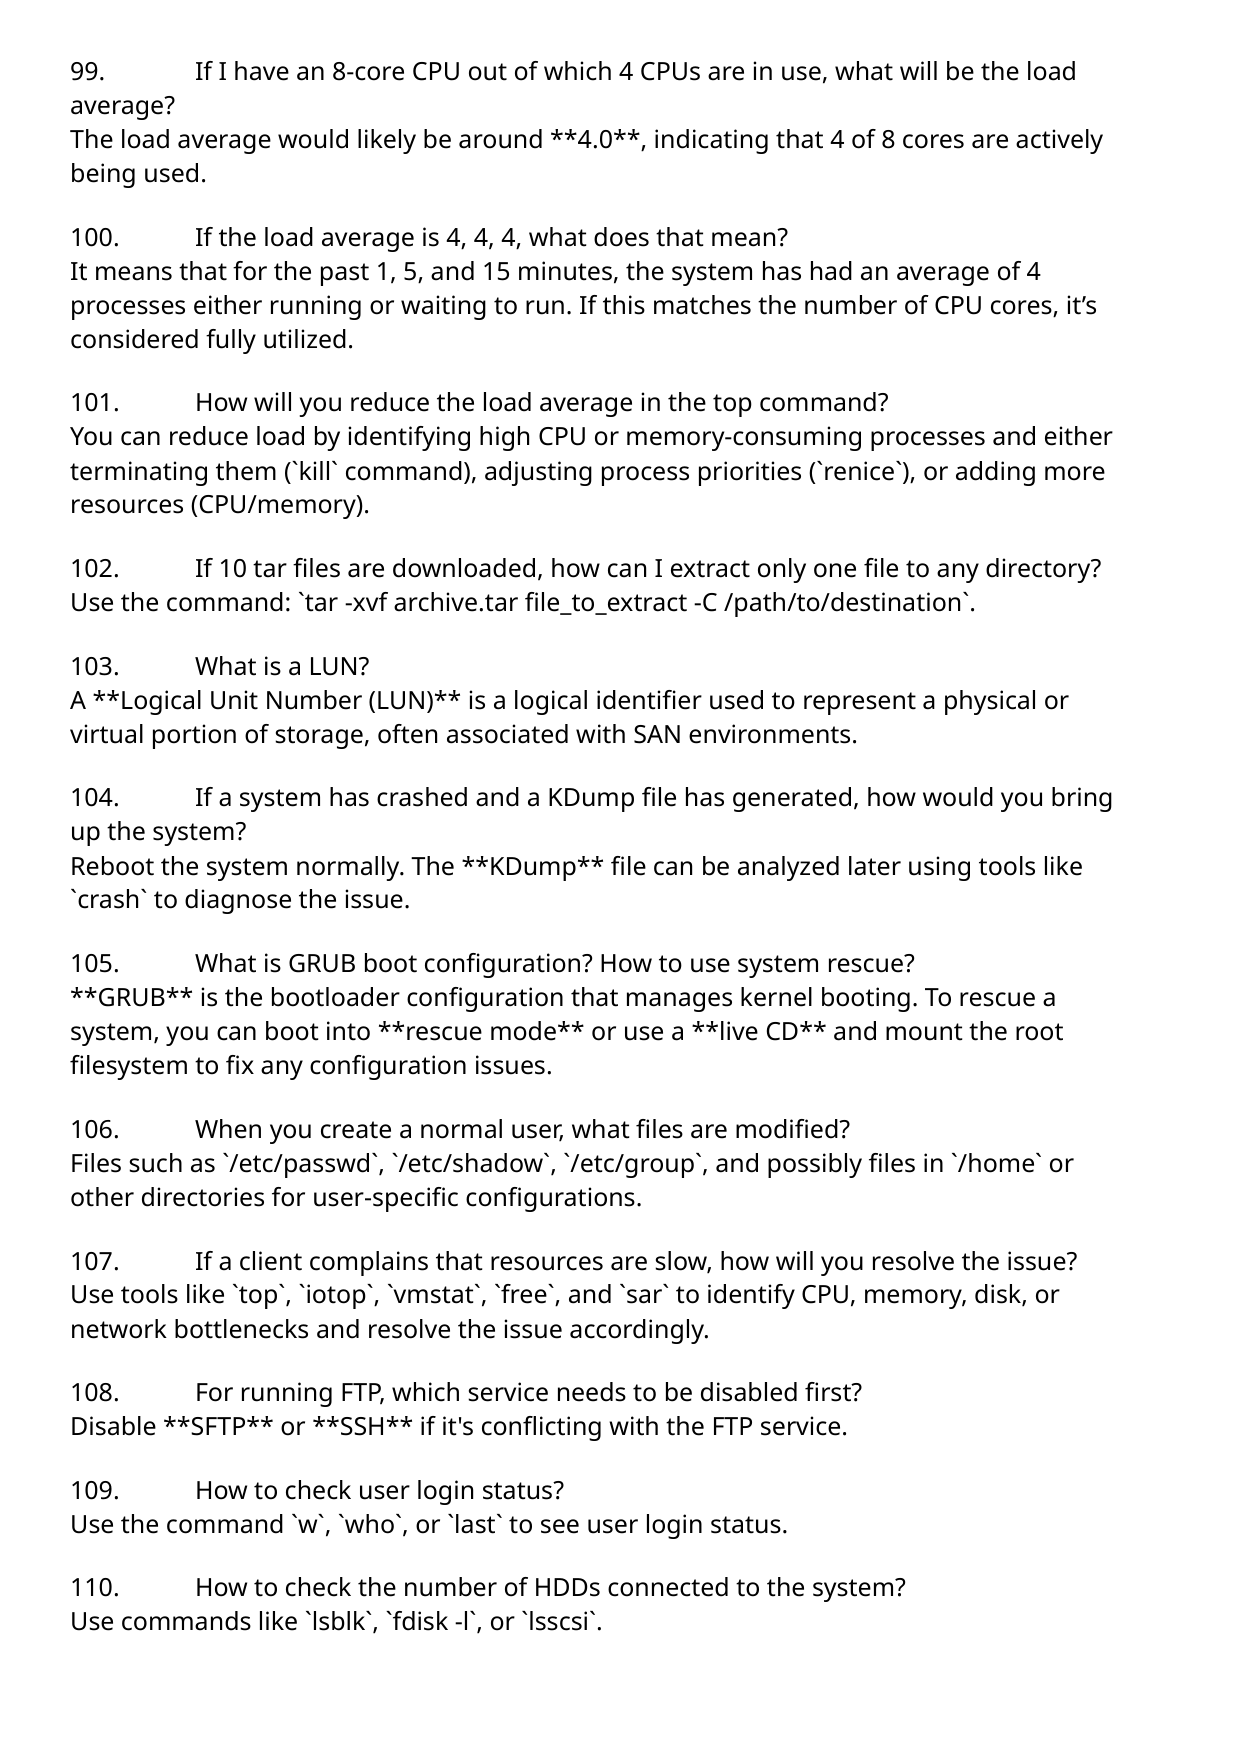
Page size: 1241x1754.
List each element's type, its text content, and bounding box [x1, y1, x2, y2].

list If a client complains that resources are slow, how will you resolve the issue? Use tools like `top`, `iotop`, `vmstat`, `free`, and `sar` to identify CPU, memory, disk, or network bottlenecks and resolve the issue accordingly. [70, 1243, 1129, 1345]
list For running FTP, which service needs to be disabled first? Disable **SFTP** or **SSH** if it's conflicting with the FTP service. [70, 1375, 1129, 1443]
list If a system has crashed and a KDump file has generated, how would you bring up the system? Reboot the system normally. The **KDump** file can be analyzed later using tools like `crash` to diagnose the issue. [70, 780, 1129, 916]
list What is a LUN? A **Logical Unit Number (LUN)** is a logical identifier used to represent a physical or virtual portion of storage, often associated with SAN environments. [70, 648, 1129, 751]
list What is GRUB boot configuration? How to use system rescue? **GRUB** is the bootloader configuration that manages kernel booting. To rescue a system, you can boot into **rescue mode** or use a **live CD** and mount the root filesystem to fix any configuration issues. [70, 946, 1129, 1082]
list How will you reduce the load average in the top command? You can reduce load by identifying high CPU or memory-consuming processes and either terminating them (`kill` command), adjusting process priorities (`renice`), or adding more resources (CPU/memory). [70, 385, 1129, 521]
list If I have an 8-core CPU out of which 4 CPUs are in use, what will be the load average? The load average would likely be around **4.0**, indicating that 4 of 8 cores are actively being used. [70, 53, 1129, 190]
list When you create a normal user, what files are modified? Files such as `/etc/passwd`, `/etc/shadow`, `/etc/group`, and possibly files in `/home` or other directories for user-specific configurations. [70, 1111, 1129, 1214]
list How to check user login status? Use the command `w`, `who`, or `last` to see user login status. [70, 1472, 1129, 1541]
list If 10 tar files are downloaded, how can I extract only one file to any directory? Use the command: `tar -xvf archive.tar file_to_extract -C /path/to/destination`. [70, 551, 1129, 619]
list How to check the number of HDDs connected to the system? Use commands like `lsblk`, `fdisk -l`, or `lsscsi`. [70, 1570, 1129, 1638]
list If the load average is 4, 4, 4, what does that mean? It means that for the past 1, 5, and 15 minutes, the system has had an average of 4 processes either running or waiting to run. If this matches the number of CPU cores, it’s considered fully utilized. [70, 219, 1129, 356]
